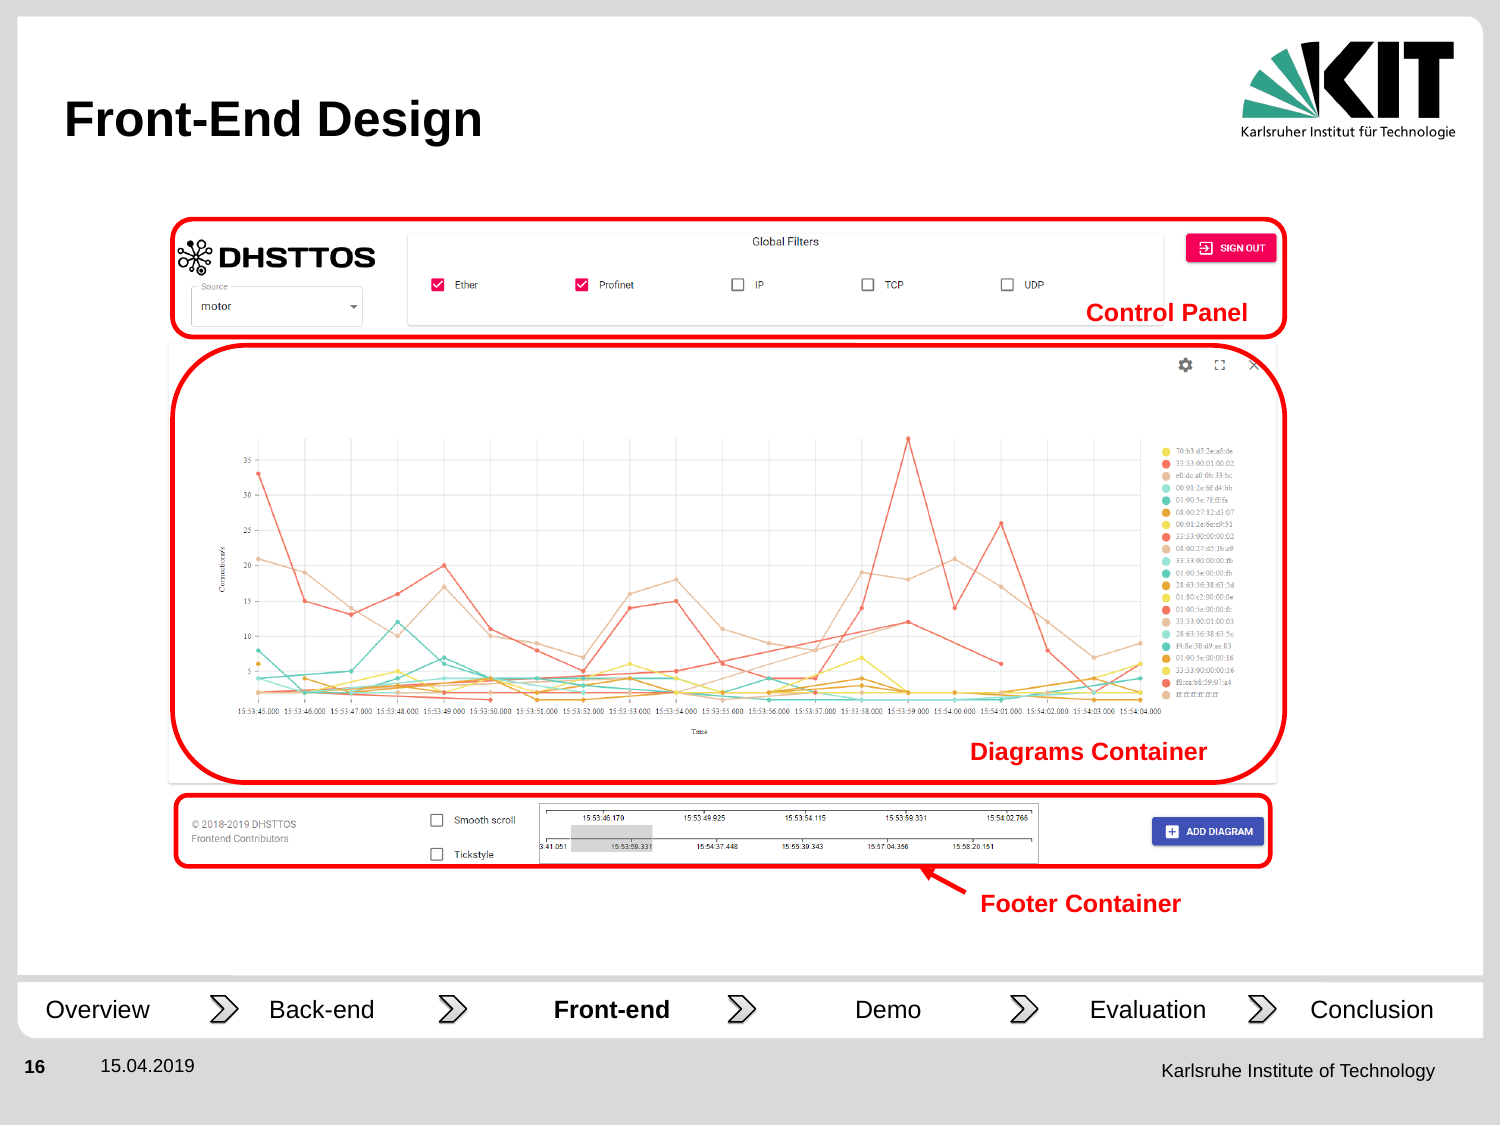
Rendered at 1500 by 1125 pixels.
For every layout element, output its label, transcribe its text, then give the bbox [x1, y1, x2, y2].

text_box Front-end [539, 986, 686, 1031]
text_box [439, 995, 467, 1022]
text_box [210, 995, 238, 1022]
picture [0, 0, 1500, 1125]
text_box Control Panel [1071, 281, 1271, 323]
title Front-End Design [64, 54, 1198, 147]
text_box Footer Container [965, 872, 1219, 939]
text_box Back-end [254, 986, 418, 1031]
text_box [1010, 995, 1038, 1022]
text_box [728, 995, 756, 1022]
text_box Demo [840, 986, 937, 1031]
text_box Conclusion [1295, 986, 1500, 1031]
text_box Overview [30, 986, 194, 1031]
text_box Evaluation [1075, 986, 1222, 1031]
text_box 15.04.2019 [100, 1053, 272, 1113]
text_box Diagrams Container [955, 720, 1236, 768]
text_box [1248, 995, 1277, 1022]
